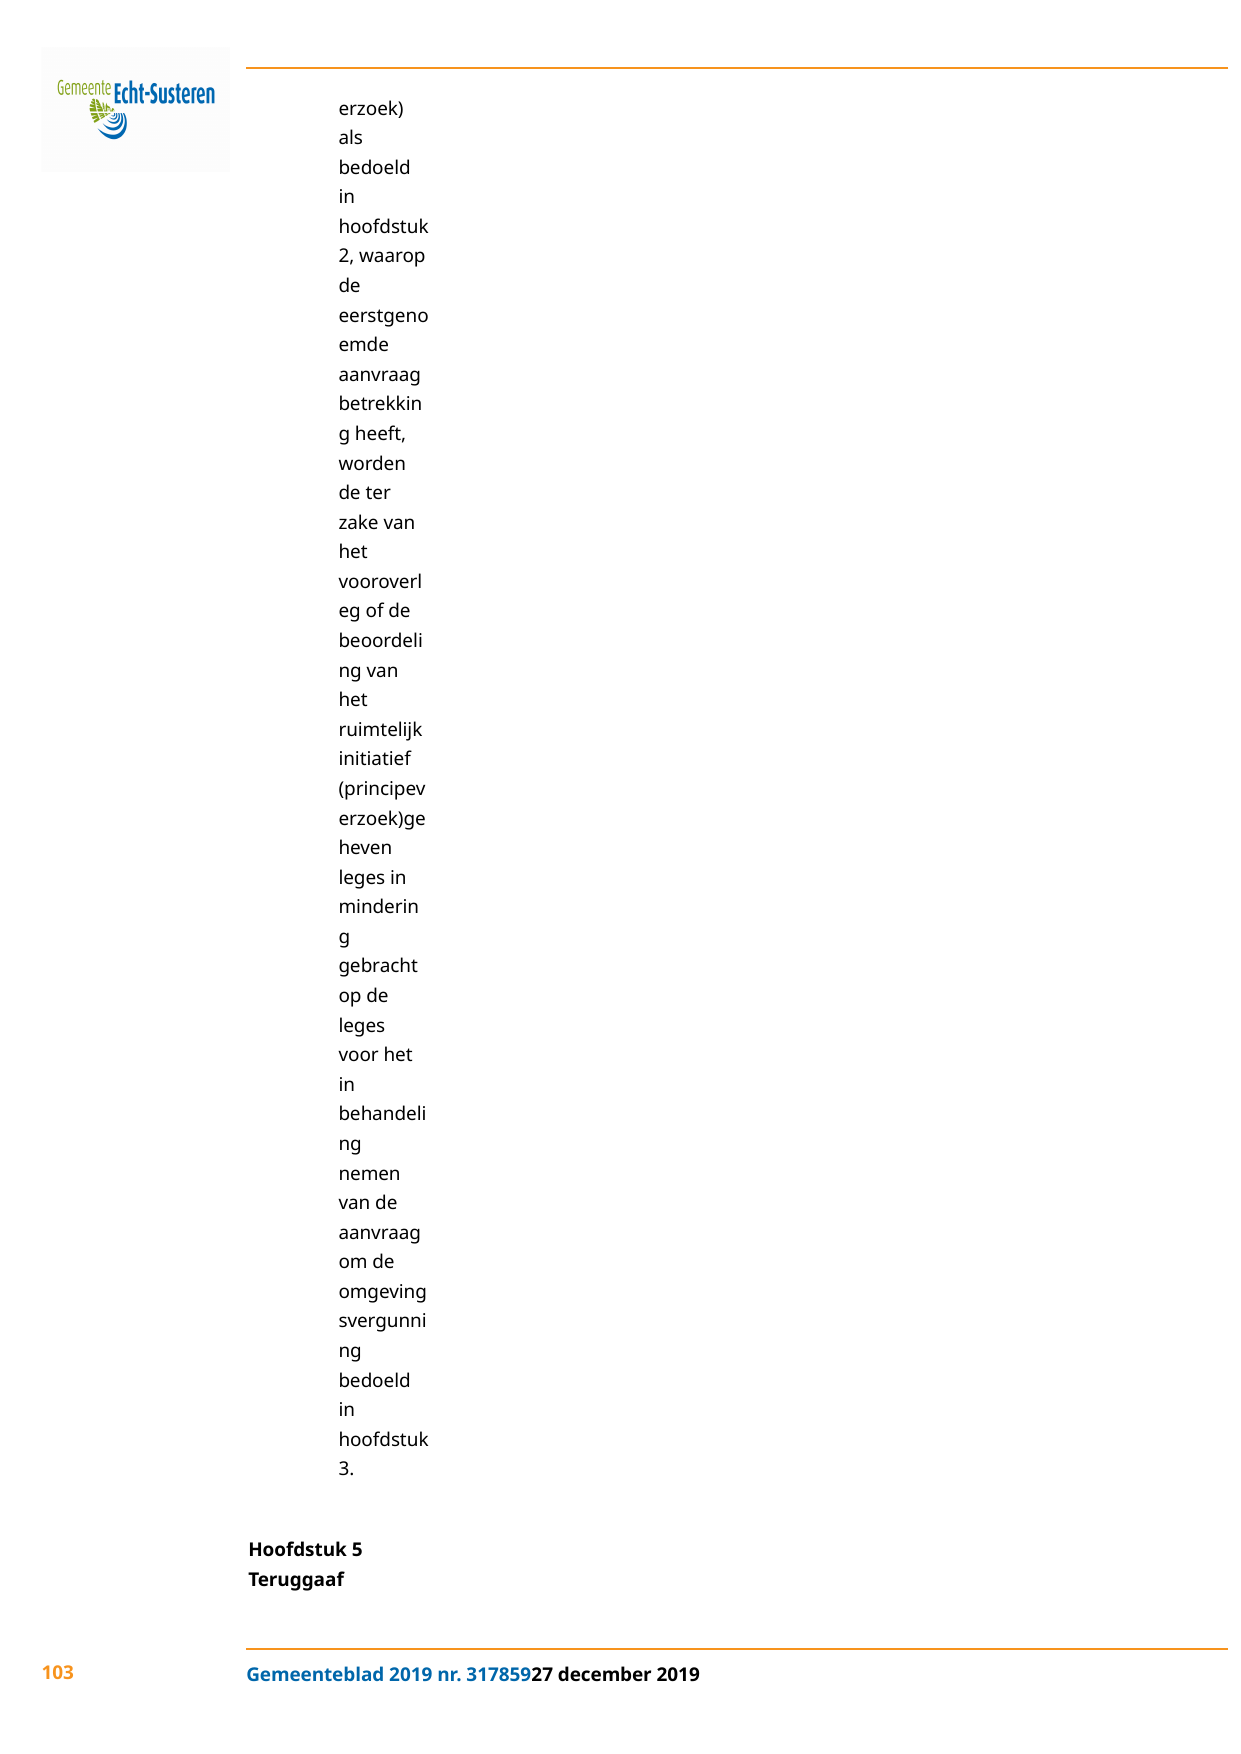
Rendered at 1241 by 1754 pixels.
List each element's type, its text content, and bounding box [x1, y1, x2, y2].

table_cell [338, 1481, 429, 1537]
table_cell [429, 1481, 519, 1537]
table_cell [519, 1481, 700, 1537]
table_cell [429, 1537, 519, 1592]
table_cell [519, 95, 700, 1481]
table_cell [248, 1481, 338, 1537]
table_cell erzoek) als bedoeld in hoofdstuk 2, waarop de eerstgenoemde aanvraag betrekking heeft, worden de ter zake van het vooroverleg of de beoordeling van het ruimtelijk initiatief (principeverzoek)geheven leges in mindering gebracht op de leges voor het in behandeling nemen van de aanvraag om de omgevingsvergunning bedoeld in hoofdstuk 3. [338, 95, 429, 1481]
table_cell [519, 1537, 700, 1592]
table_cell [248, 95, 338, 1481]
table_cell Hoofdstuk 5 Teruggaaf [248, 1537, 429, 1592]
table_cell [429, 95, 519, 1481]
picture [41, 47, 231, 172]
